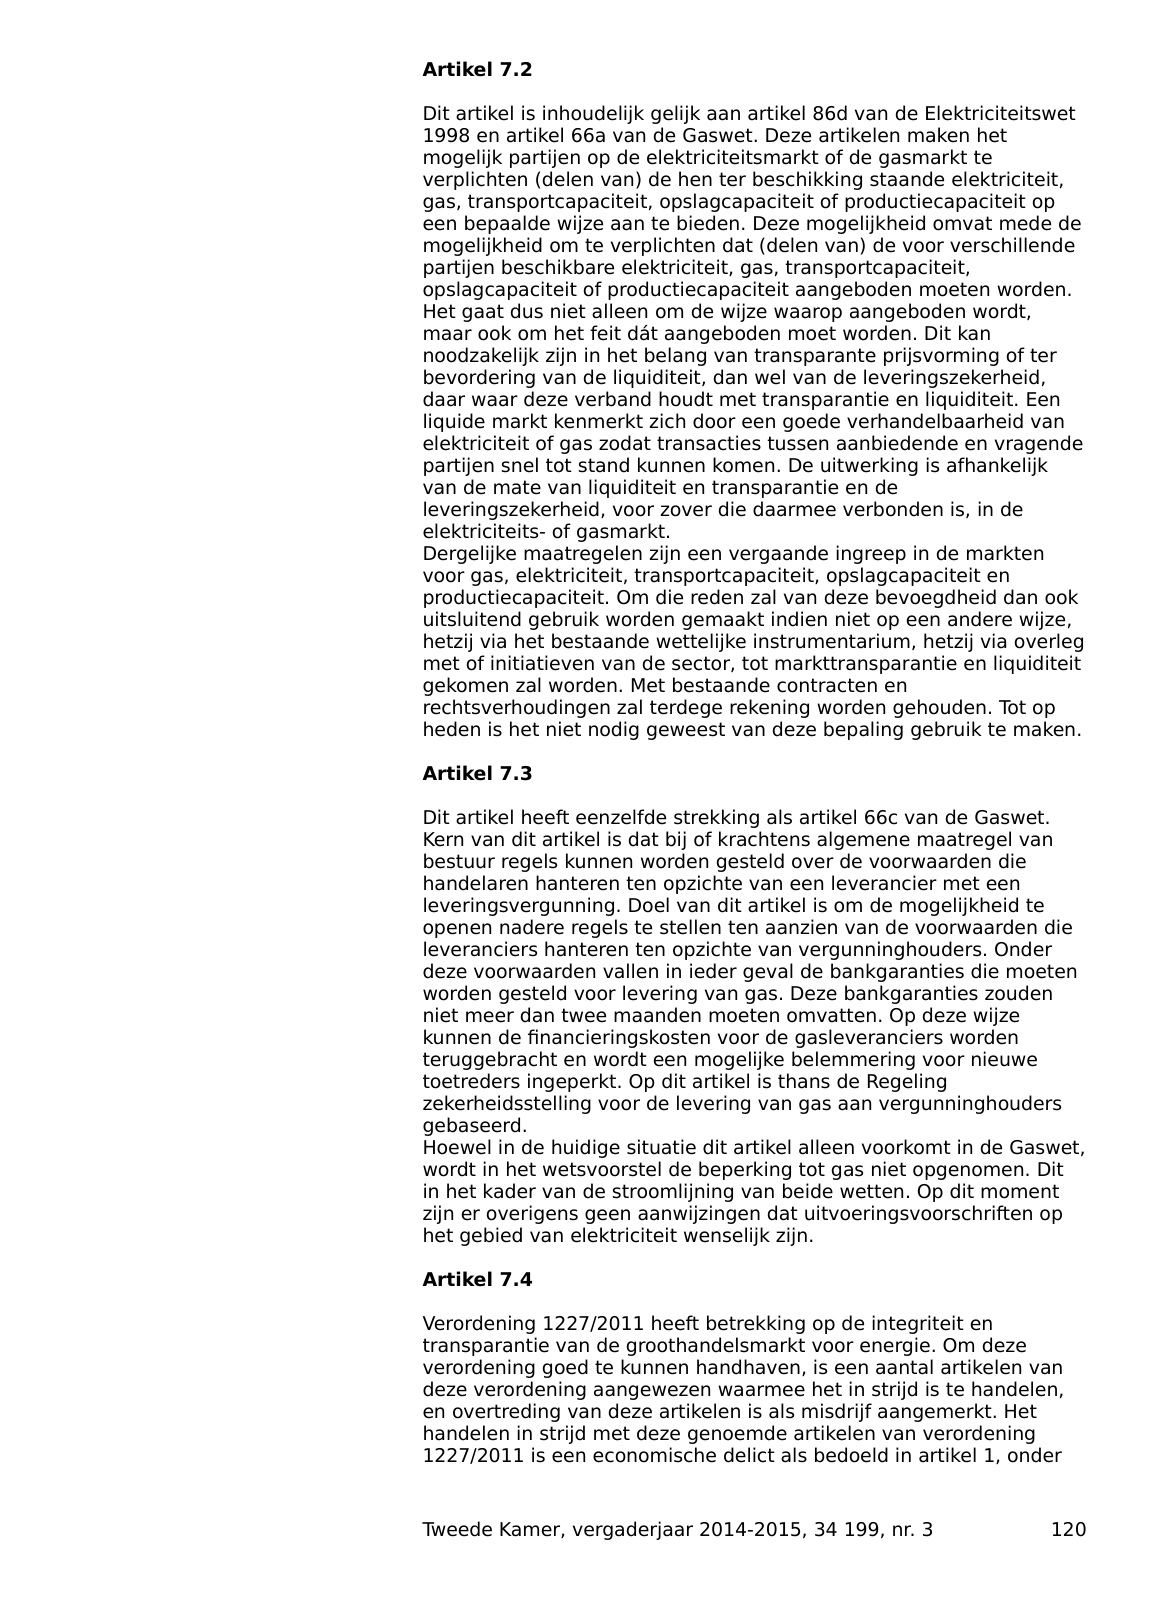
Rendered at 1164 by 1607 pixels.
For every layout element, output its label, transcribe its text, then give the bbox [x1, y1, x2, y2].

text Dit artikel is inhoudelijk gelijk aan artikel 86d van de Elektriciteitswet 1998 en artikel 66a van de Gaswet. Deze artikelen maken het mogelijk partijen op de elektriciteitsmarkt of de gasmarkt te verplichten (delen van) de hen ter beschikking staande elektriciteit, gas, transportcapaciteit, opslagcapaciteit of productiecapaciteit op een bepaalde wijze aan te bieden. Deze mogelijkheid omvat mede de mogelijkheid om te verplichten dat (delen van) de voor verschillende partijen beschikbare elektriciteit, gas, transportcapaciteit, opslagcapaciteit of productiecapaciteit aangeboden moeten worden. Het gaat dus niet alleen om de wijze waarop aangeboden wordt, maar ook om het feit dát aangeboden moet worden. Dit kan noodzakelijk zijn in het belang van transparante prijsvorming of ter bevordering van de liquiditeit, dan wel van de leveringszekerheid, daar waar deze verband houdt met transparantie en liquiditeit. Een liquide markt kenmerkt zich door een goede verhandelbaarheid van elektriciteit of gas zodat transacties tussen aanbiedende en vragende partijen snel tot stand kunnen komen. De uitwerking is afhankelijk van de mate van liquiditeit en transparantie en de leveringszekerheid, voor zover die daarmee verbonden is, in de elektriciteits- of gasmarkt. [422, 103, 1087, 543]
subtitle Artikel 7.4 [422, 1269, 1087, 1291]
subtitle Artikel 7.2 [422, 59, 1087, 81]
text Hoewel in de huidige situatie dit artikel alleen voorkomt in de Gaswet, wordt in het wetsvoorstel de beperking tot gas niet opgenomen. Dit in het kader van de stroomlijning van beide wetten. Op dit moment zijn er overigens geen aanwijzingen dat uitvoeringsvoorschriften op het gebied van elektriciteit wenselijk zijn. [422, 1137, 1087, 1247]
text Dergelijke maatregelen zijn een vergaande ingreep in de markten voor gas, elektriciteit, transportcapaciteit, opslagcapaciteit en productiecapaciteit. Om die reden zal van deze bevoegdheid dan ook uitsluitend gebruik worden gemaakt indien niet op een andere wijze, hetzij via het bestaande wettelijke instrumentarium, hetzij via overleg met of initiatieven van de sector, tot markttransparantie en liquiditeit gekomen zal worden. Met bestaande contracten en rechtsverhoudingen zal terdege rekening worden gehouden. Tot op heden is het niet nodig geweest van deze bepaling gebruik te maken. [422, 543, 1087, 741]
subtitle Artikel 7.3 [422, 763, 1087, 785]
text Dit artikel heeft eenzelfde strekking als artikel 66c van de Gaswet. Kern van dit artikel is dat bij of krachtens algemene maatregel van bestuur regels kunnen worden gesteld over de voorwaarden die handelaren hanteren ten opzichte van een leverancier met een leveringsvergunning. Doel van dit artikel is om de mogelijkheid te openen nadere regels te stellen ten aanzien van de voorwaarden die leveranciers hanteren ten opzichte van vergunninghouders. Onder deze voorwaarden vallen in ieder geval de bankgaranties die moeten worden gesteld voor levering van gas. Deze bankgaranties zouden niet meer dan twee maanden moeten omvatten. Op deze wijze kunnen de financieringskosten voor de gasleveranciers worden teruggebracht en wordt een mogelijke belemmering voor nieuwe toetreders ingeperkt. Op dit artikel is thans de Regeling zekerheidsstelling voor de levering van gas aan vergunninghouders gebaseerd. [422, 807, 1087, 1137]
text Verordening 1227/2011 heeft betrekking op de integriteit en transparantie van de groothandelsmarkt voor energie. Om deze verordening goed te kunnen handhaven, is een aantal artikelen van deze verordening aangewezen waarmee het in strijd is te handelen, en overtreding van deze artikelen is als misdrijf aangemerkt. Het handelen in strijd met deze genoemde artikelen van verordening 1227/2011 is een economische delict als bedoeld in artikel 1, onder [422, 1313, 1087, 1467]
